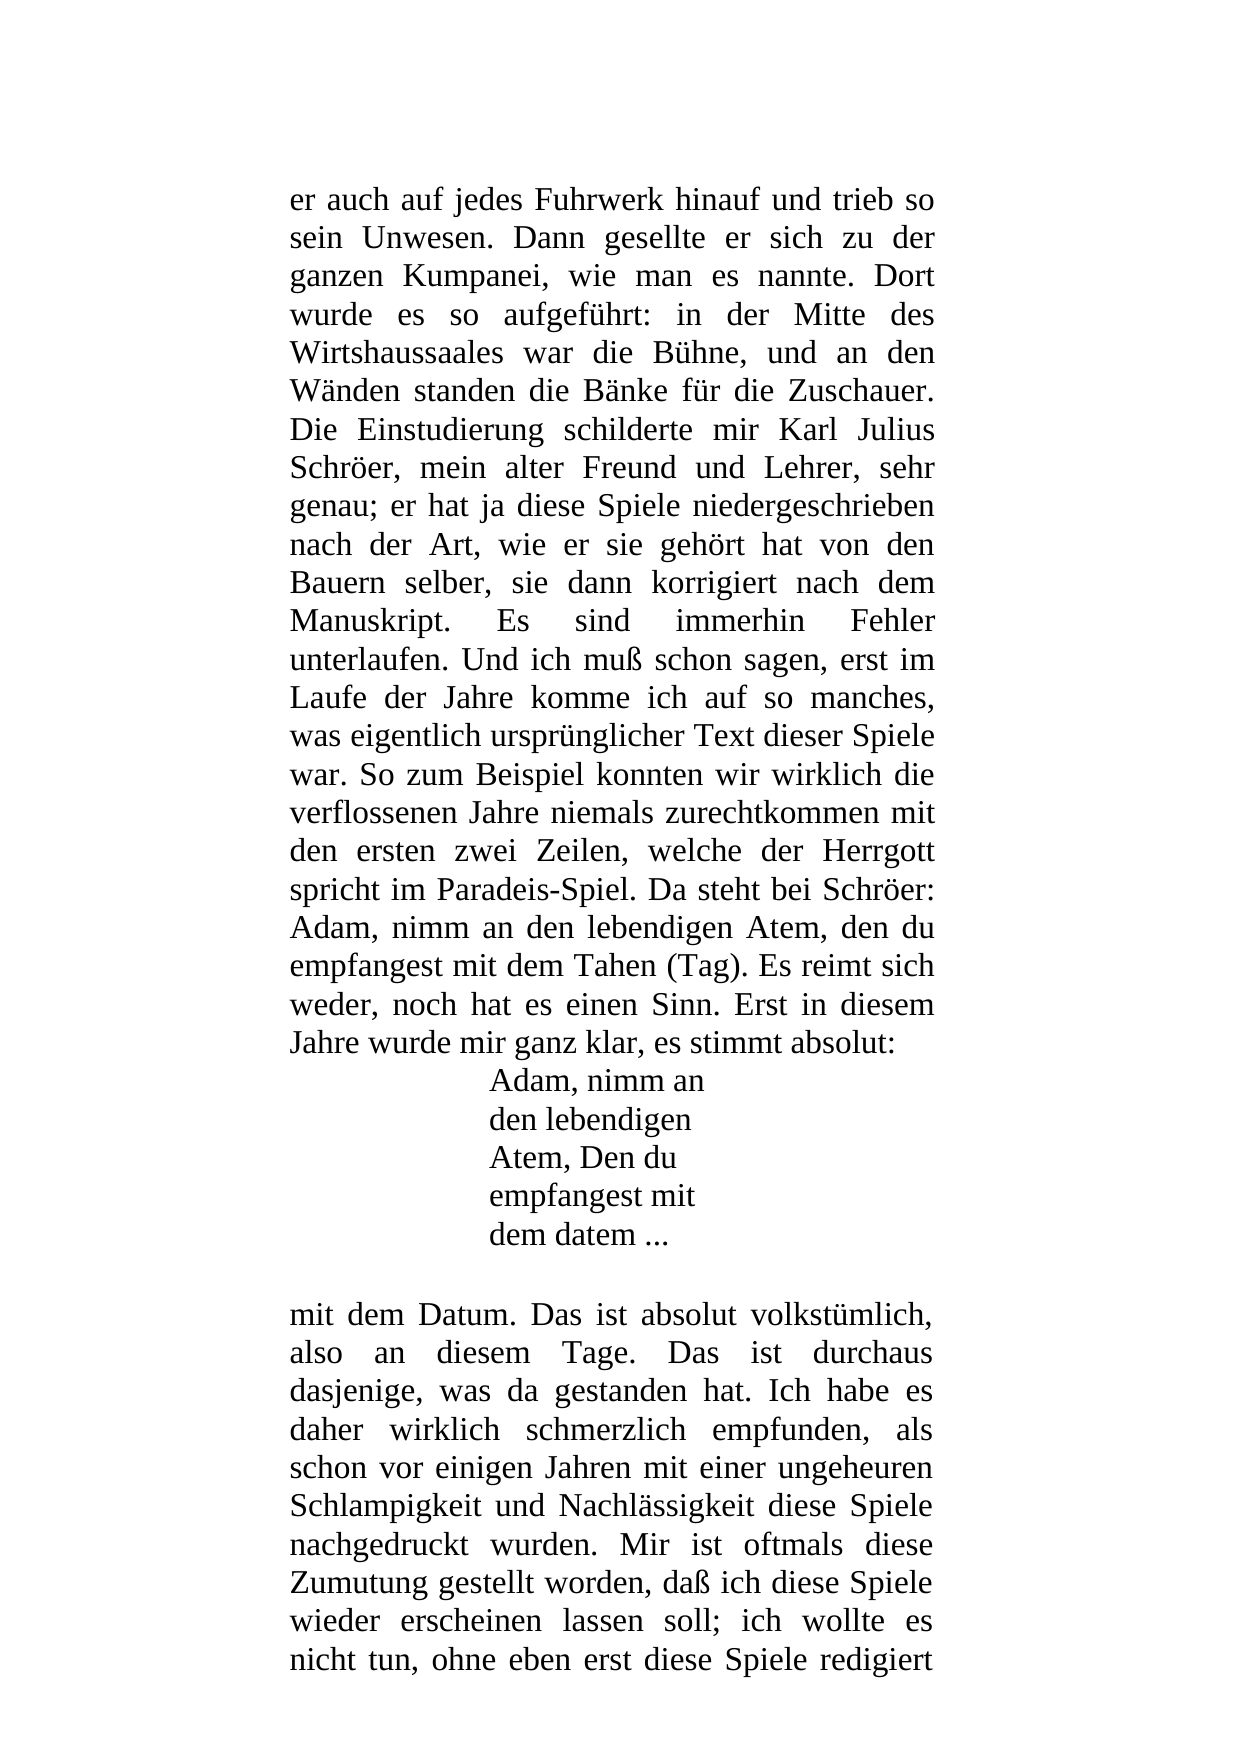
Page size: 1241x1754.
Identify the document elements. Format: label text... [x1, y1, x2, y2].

text er auch auf jedes Fuhrwerk hinauf und trieb so sein Unwesen. Dann gesellte er sich zu der ganzen Kumpanei, wie man es nannte. Dort wurde es so aufgeführt: in der Mitte des Wirtshaussaales war die Bühne, und an den Wänden standen die Bänke für die Zuschauer. Die Einstudierung schilderte mir Karl Julius Schröer, mein alter Freund und Lehrer, sehr genau; er hat ja diese Spiele niedergeschrieben nach der Art, wie er sie gehört hat von den Bauern selber, sie dann korrigiert nach dem Manuskript. Es sind immerhin Fehler unterlaufen. Und ich muß schon sagen, erst im Laufe der Jahre komme ich auf so manches, was eigentlich ursprünglicher Text dieser Spiele war. So zum Beispiel konnten wir wirklich die verflossenen Jahre niemals zurechtkommen mit den ersten zwei Zeilen, welche der Herrgott spricht im Paradeis-Spiel. Da steht bei Schröer: Adam, nimm an den lebendigen Atem, den du empfangest mit dem Tahen (Tag). Es reimt sich weder, noch hat es einen Sinn. Erst in diesem Jahre wurde mir ganz klar, es stimmt absolut: [289, 179, 936, 1060]
text mit dem Datum. Das ist absolut volkstümlich, also an diesem Tage. Das ist durchaus dasjenige, was da gestanden hat. Ich habe es daher wirklich schmerzlich empfunden, als schon vor einigen Jahren mit einer ungeheuren Schlampigkeit und Nachlässigkeit diese Spiele nachgedruckt wurden. Mir ist oftmals diese Zumutung gestellt worden, daß ich diese Spiele wieder erscheinen lassen soll; ich wollte es nicht tun, ohne eben erst diese Spiele redigiert [289, 1294, 934, 1677]
text Adam, nimm an den lebendigen Atem, Den du empfangest mit dem datem ... [489, 1060, 750, 1252]
